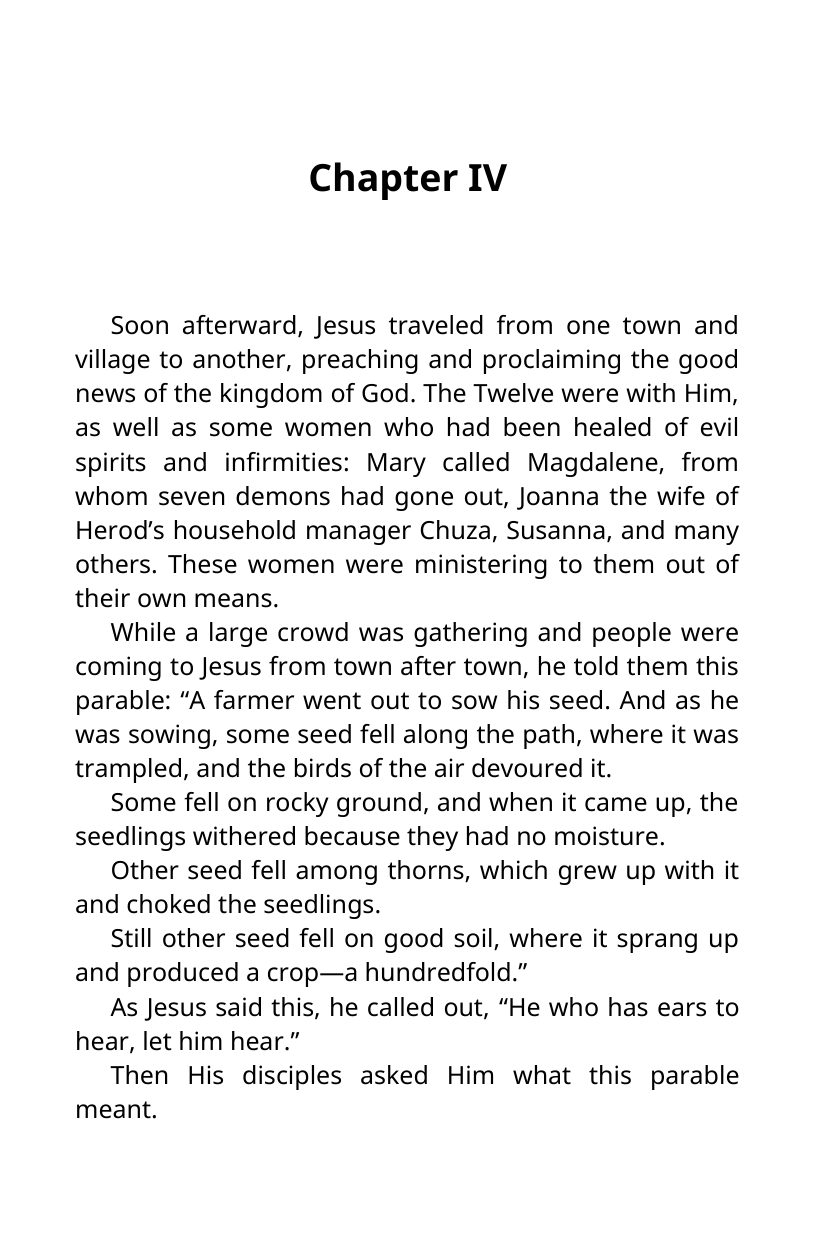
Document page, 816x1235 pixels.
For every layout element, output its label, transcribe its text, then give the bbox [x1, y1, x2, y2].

text Soon afterward, Jesus traveled from one town and village to another, preaching and proclaiming the good news of the kingdom of God. The Twelve were with Him, as well as some women who had been healed of evil spirits and infirmities: Mary called Magdalene, from whom seven demons had gone out, Joanna the wife of Herod’s household manager Chuza, Susanna, and many others. These women were ministering to them out of their own means. [75, 308, 740, 614]
text Some fell on rocky ground, and when it came up, the seedlings withered because they had no moisture. [75, 785, 740, 853]
text Other seed fell among thorns, which grew up with it and choked the seedlings. [75, 853, 740, 921]
text Then His disciples asked Him what this parable meant. [75, 1057, 740, 1125]
subtitle Chapter IV [75, 151, 740, 202]
text While a large crowd was gathering and people were coming to Jesus from town after town, he told them this parable: “A farmer went out to sow his seed. And as he was sowing, some seed fell along the path, where it was trampled, and the birds of the air devoured it. [75, 614, 740, 785]
text Still other seed fell on good soil, where it sprang up and produced a crop—a hundredfold.” [75, 921, 740, 989]
text As Jesus said this, he called out, “He who has ears to hear, let him hear.” [75, 989, 740, 1057]
